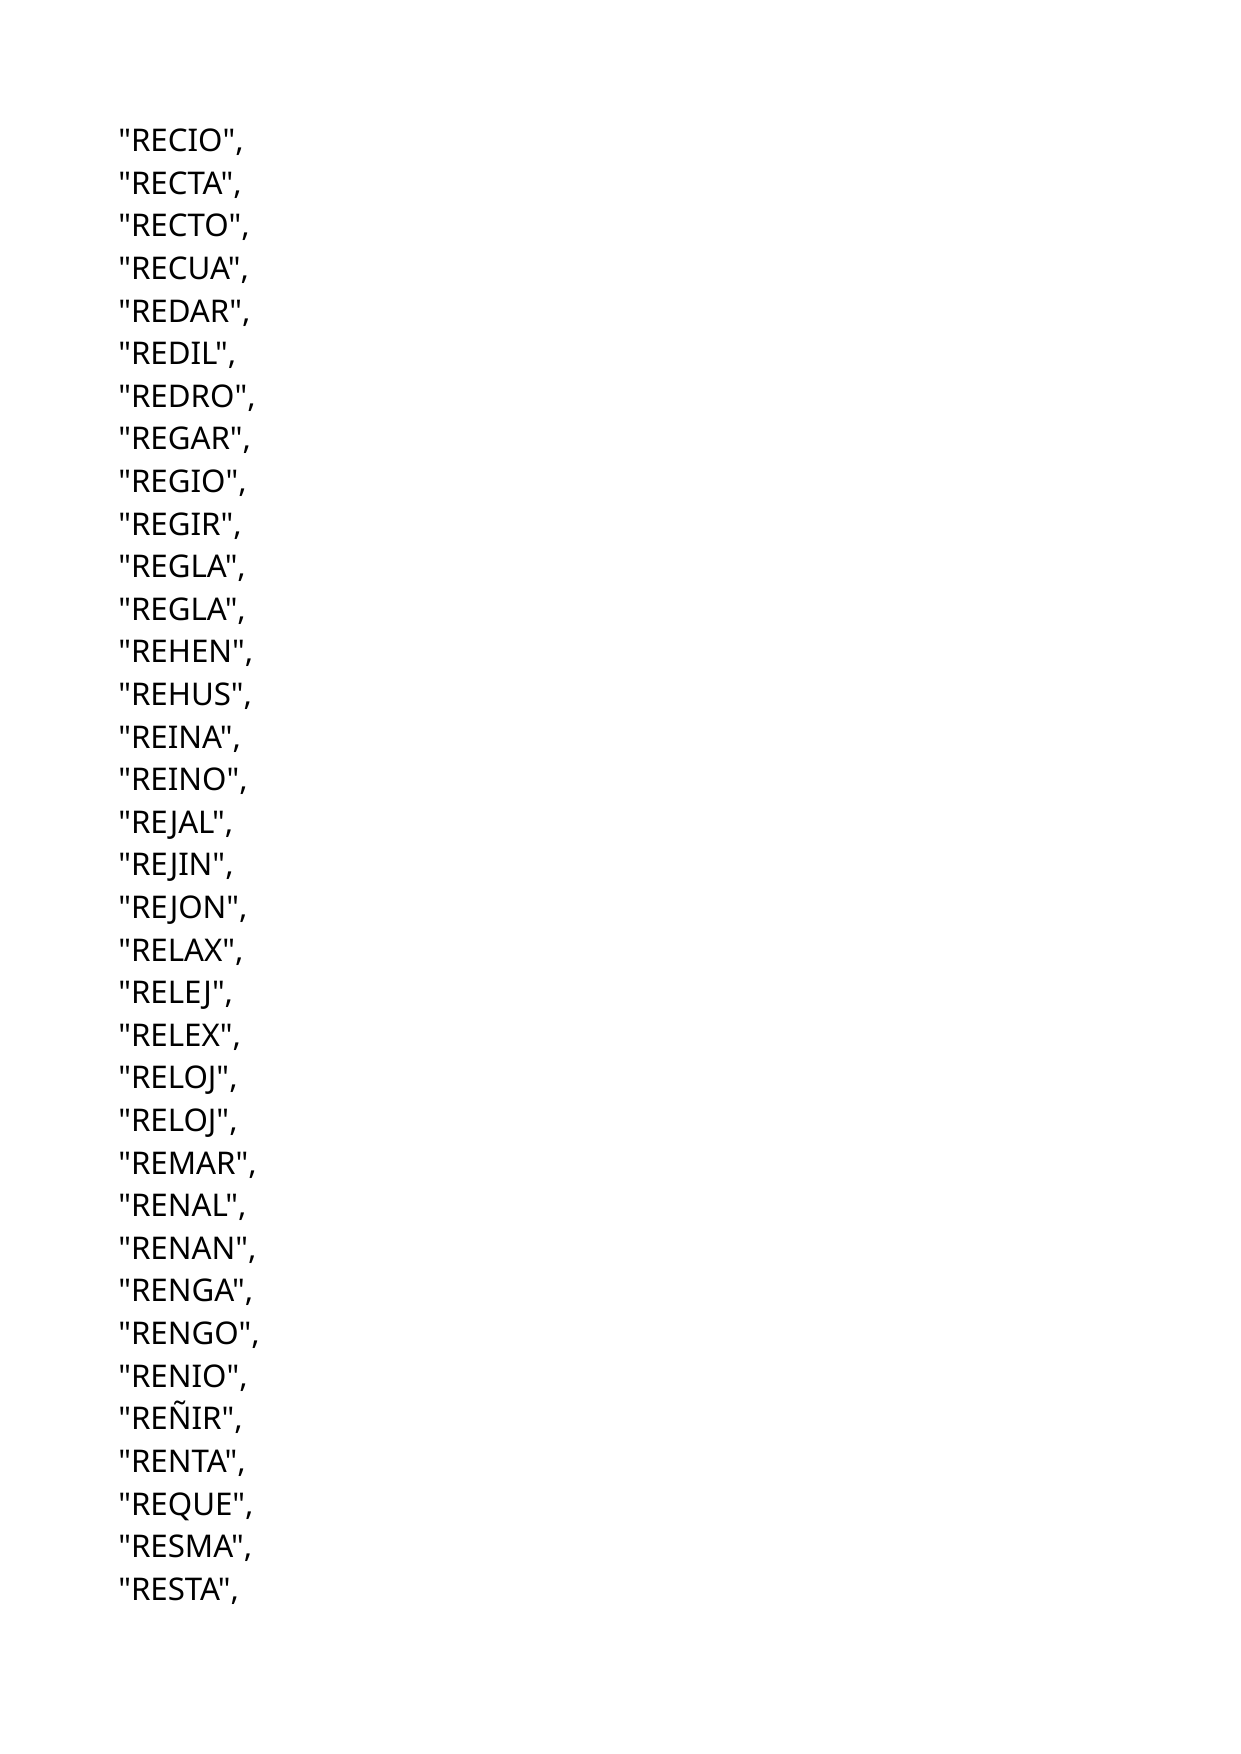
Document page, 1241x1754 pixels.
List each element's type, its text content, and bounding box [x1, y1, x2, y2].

text "REGAR", [118, 416, 1122, 459]
text "REÑIR", [118, 1396, 1122, 1439]
text "REJAL", [118, 800, 1122, 842]
text "REHEN", [118, 629, 1122, 672]
text "REHUS", [118, 672, 1122, 714]
text "RENGA", [118, 1268, 1122, 1311]
text "RELEX", [118, 1013, 1122, 1055]
text "REDIL", [118, 331, 1122, 374]
text "RENTA", [118, 1439, 1122, 1481]
text "REMAR", [118, 1141, 1122, 1183]
text "RECUA", [118, 246, 1122, 288]
text "REDAR", [118, 288, 1122, 331]
text "REGLA", [118, 587, 1122, 629]
text "RECTA", [118, 161, 1122, 203]
text "RECTO", [118, 203, 1122, 246]
text "REDRO", [118, 374, 1122, 416]
text "REJON", [118, 885, 1122, 928]
text "RENAL", [118, 1183, 1122, 1226]
text "REGLA", [118, 544, 1122, 587]
text "RENAN", [118, 1226, 1122, 1268]
text "RESTA", [118, 1567, 1122, 1609]
text "RELEJ", [118, 970, 1122, 1013]
text "RELOJ", [118, 1055, 1122, 1098]
text "REGIO", [118, 459, 1122, 502]
text "REJIN", [118, 842, 1122, 885]
text "RECIO", [118, 118, 1122, 161]
text "RELAX", [118, 928, 1122, 970]
text "RENIO", [118, 1354, 1122, 1396]
text "REINA", [118, 714, 1122, 757]
text "RENGO", [118, 1311, 1122, 1354]
text "REQUE", [118, 1481, 1122, 1524]
text "REGIR", [118, 502, 1122, 544]
text "RESMA", [118, 1524, 1122, 1567]
text "RELOJ", [118, 1098, 1122, 1141]
text "REINO", [118, 757, 1122, 800]
